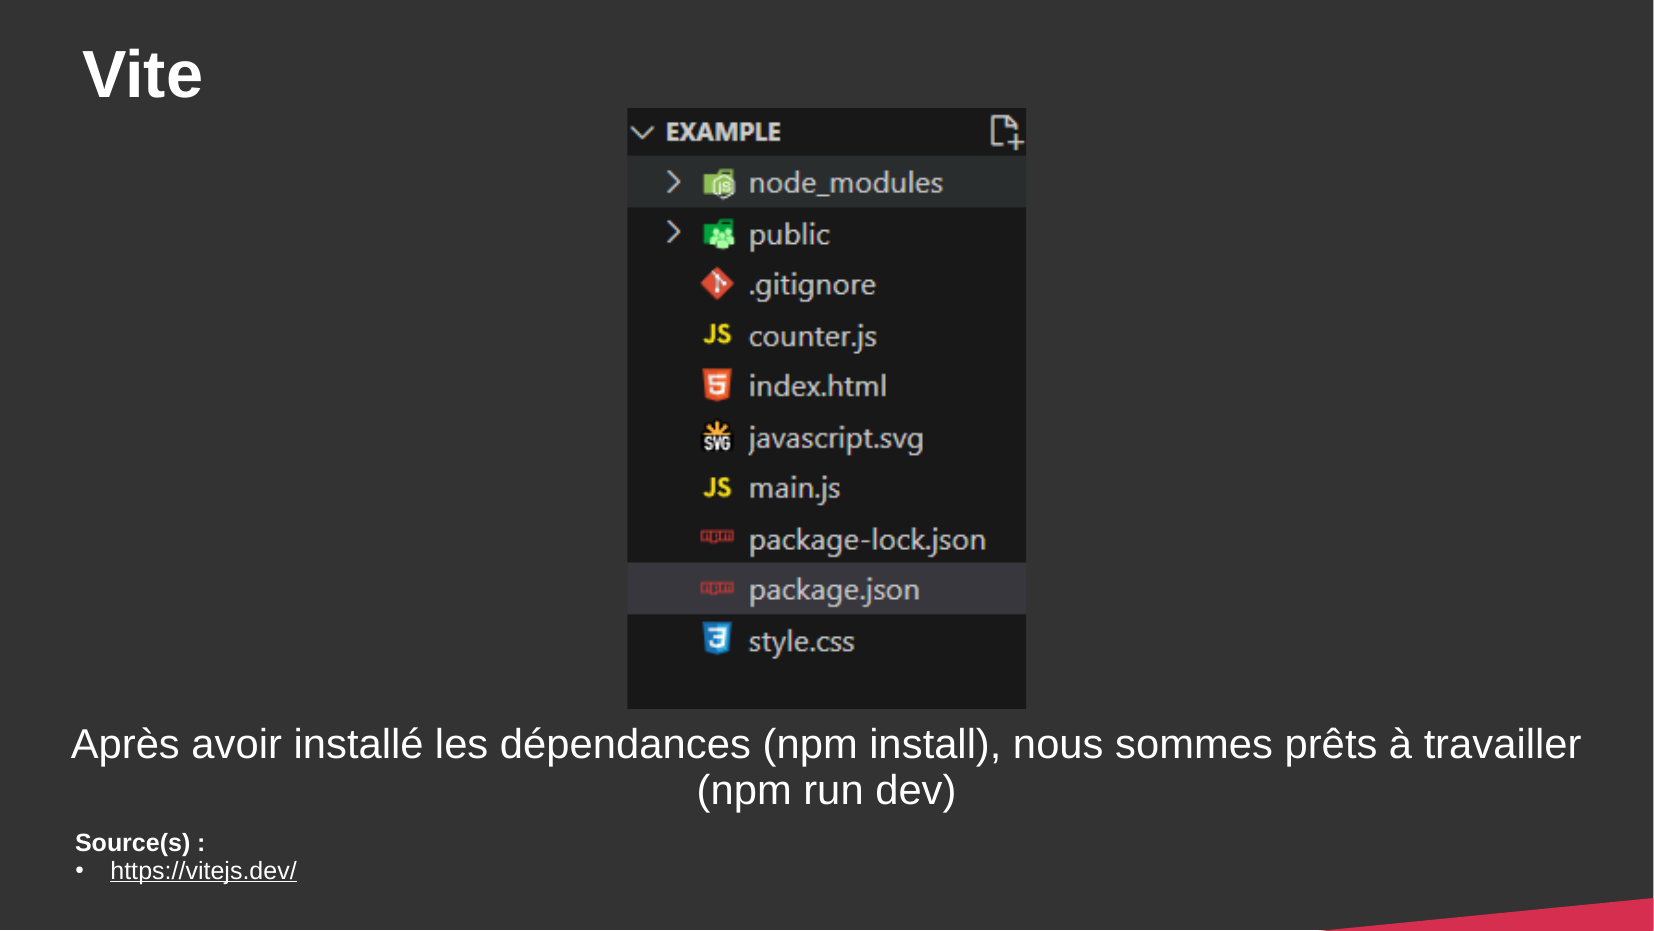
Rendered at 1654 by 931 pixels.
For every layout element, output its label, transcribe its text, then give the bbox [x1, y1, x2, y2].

picture [627, 108, 1027, 709]
text_box [1546, 897, 1654, 931]
text_box Source(s) : https://vitejs.dev/ [60, 821, 1546, 931]
title Vite [82, 37, 1571, 112]
list Après avoir installé les dépendances (npm install), nous sommes prêts à travailler (npm run dev) [64, 720, 1589, 822]
